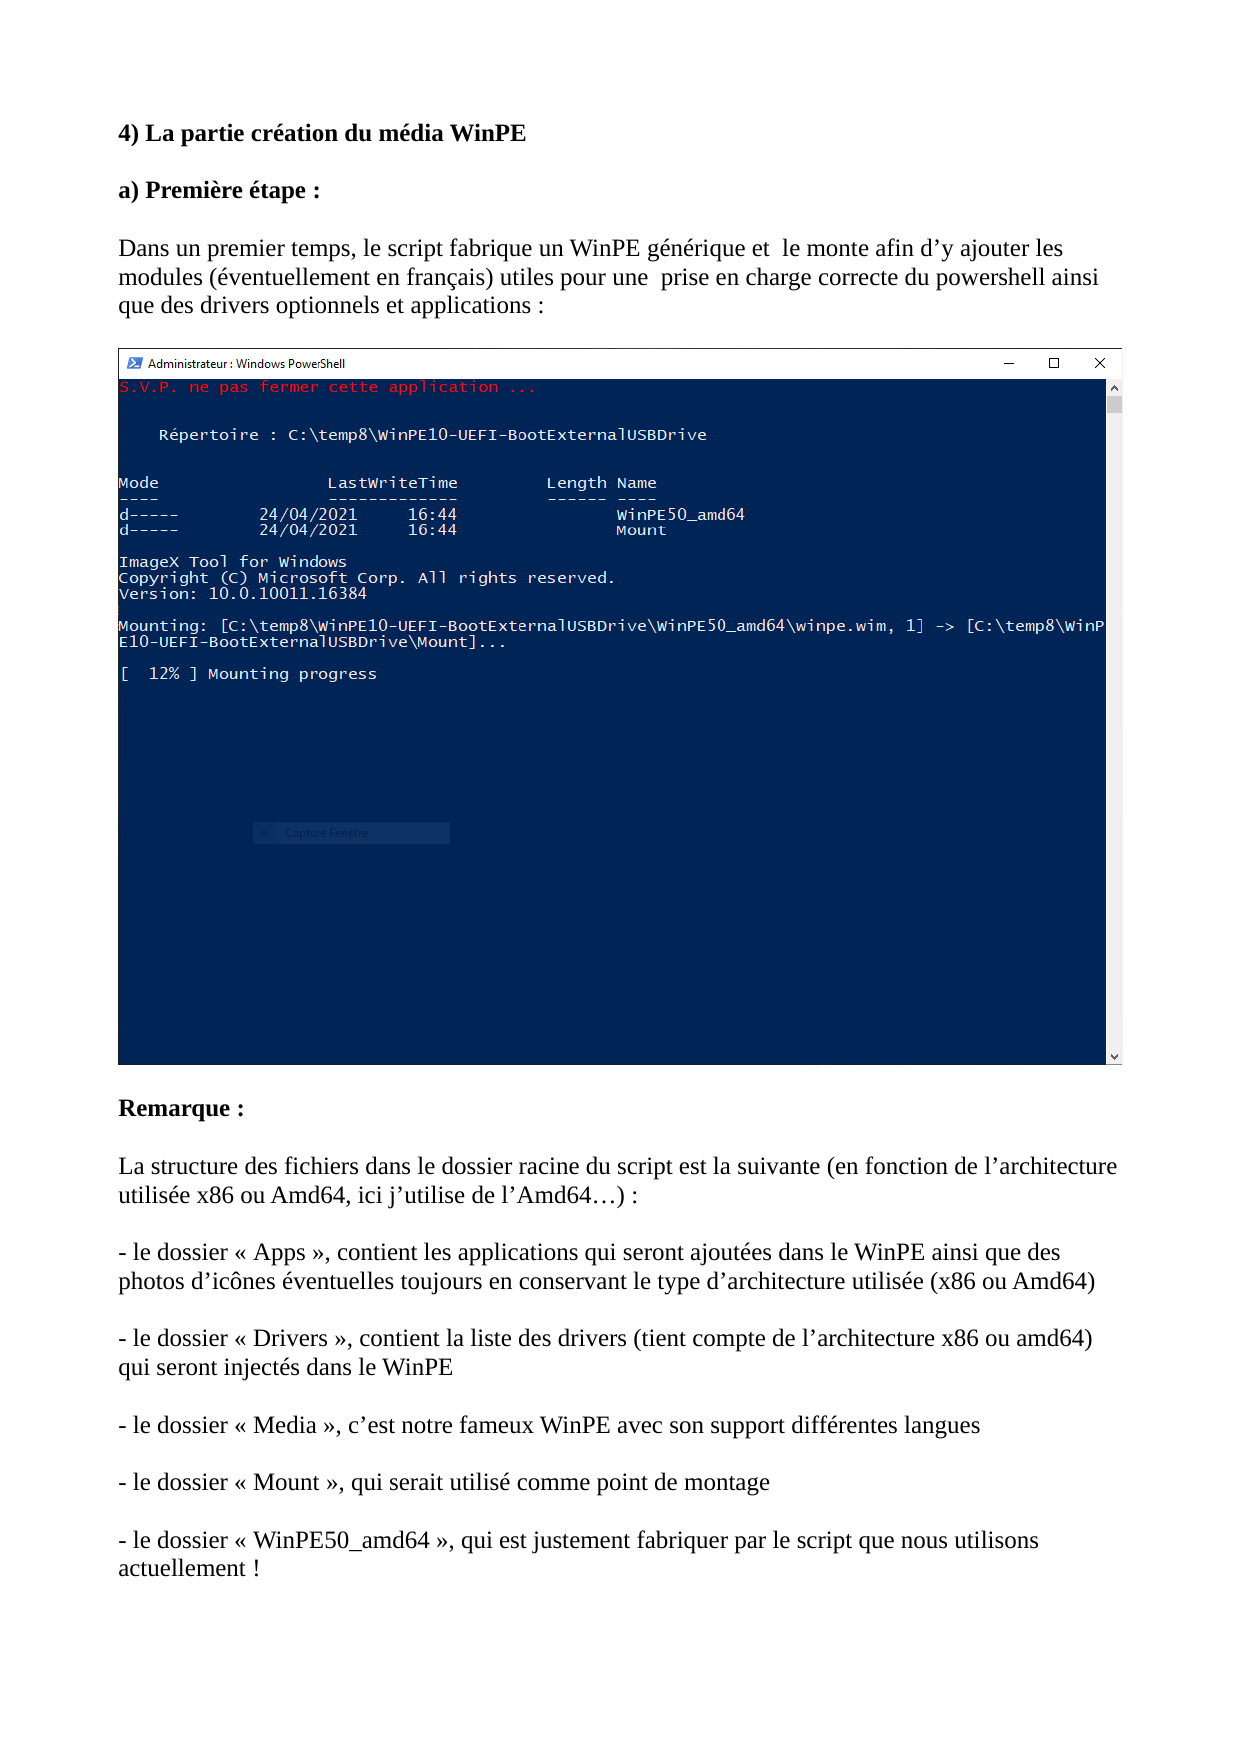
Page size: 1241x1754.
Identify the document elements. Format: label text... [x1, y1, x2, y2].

text 4) La partie création du média WinPE [118, 118, 1122, 147]
text - le dossier « Media », c’est notre fameux WinPE avec son support différentes langues [118, 1410, 1122, 1438]
text - le dossier « Mount », qui serait utilisé comme point de montage [118, 1467, 1122, 1496]
picture [118, 348, 1123, 1065]
text - le dossier « Apps », contient les applications qui seront ajoutées dans le WinPE ainsi que des photos d’icônes éventuelles toujours en conservant le type d’architecture utilisée (x86 ou Amd64) [118, 1237, 1122, 1295]
text - le dossier « Drivers », contient la liste des drivers (tient compte de l’architecture x86 ou amd64) qui seront injectés dans le WinPE [118, 1323, 1122, 1381]
text - le dossier « WinPE50_amd64 », qui est justement fabriquer par le script que nous utilisons actuellement ! [118, 1525, 1122, 1582]
text Dans un premier temps, le script fabrique un WinPE générique et le monte afin d’y ajouter les modules (éventuellement en français) utiles pour une prise en charge correcte du powershell ainsi que des drivers optionnels et applications : [118, 233, 1122, 319]
text La structure des fichiers dans le dossier racine du script est la suivante (en fonction de l’architecture utilisée x86 ou Amd64, ici j’utilise de l’Amd64…) : [118, 1151, 1122, 1208]
text a) Première étape : [118, 176, 1122, 204]
text Remarque : [118, 1093, 1122, 1122]
